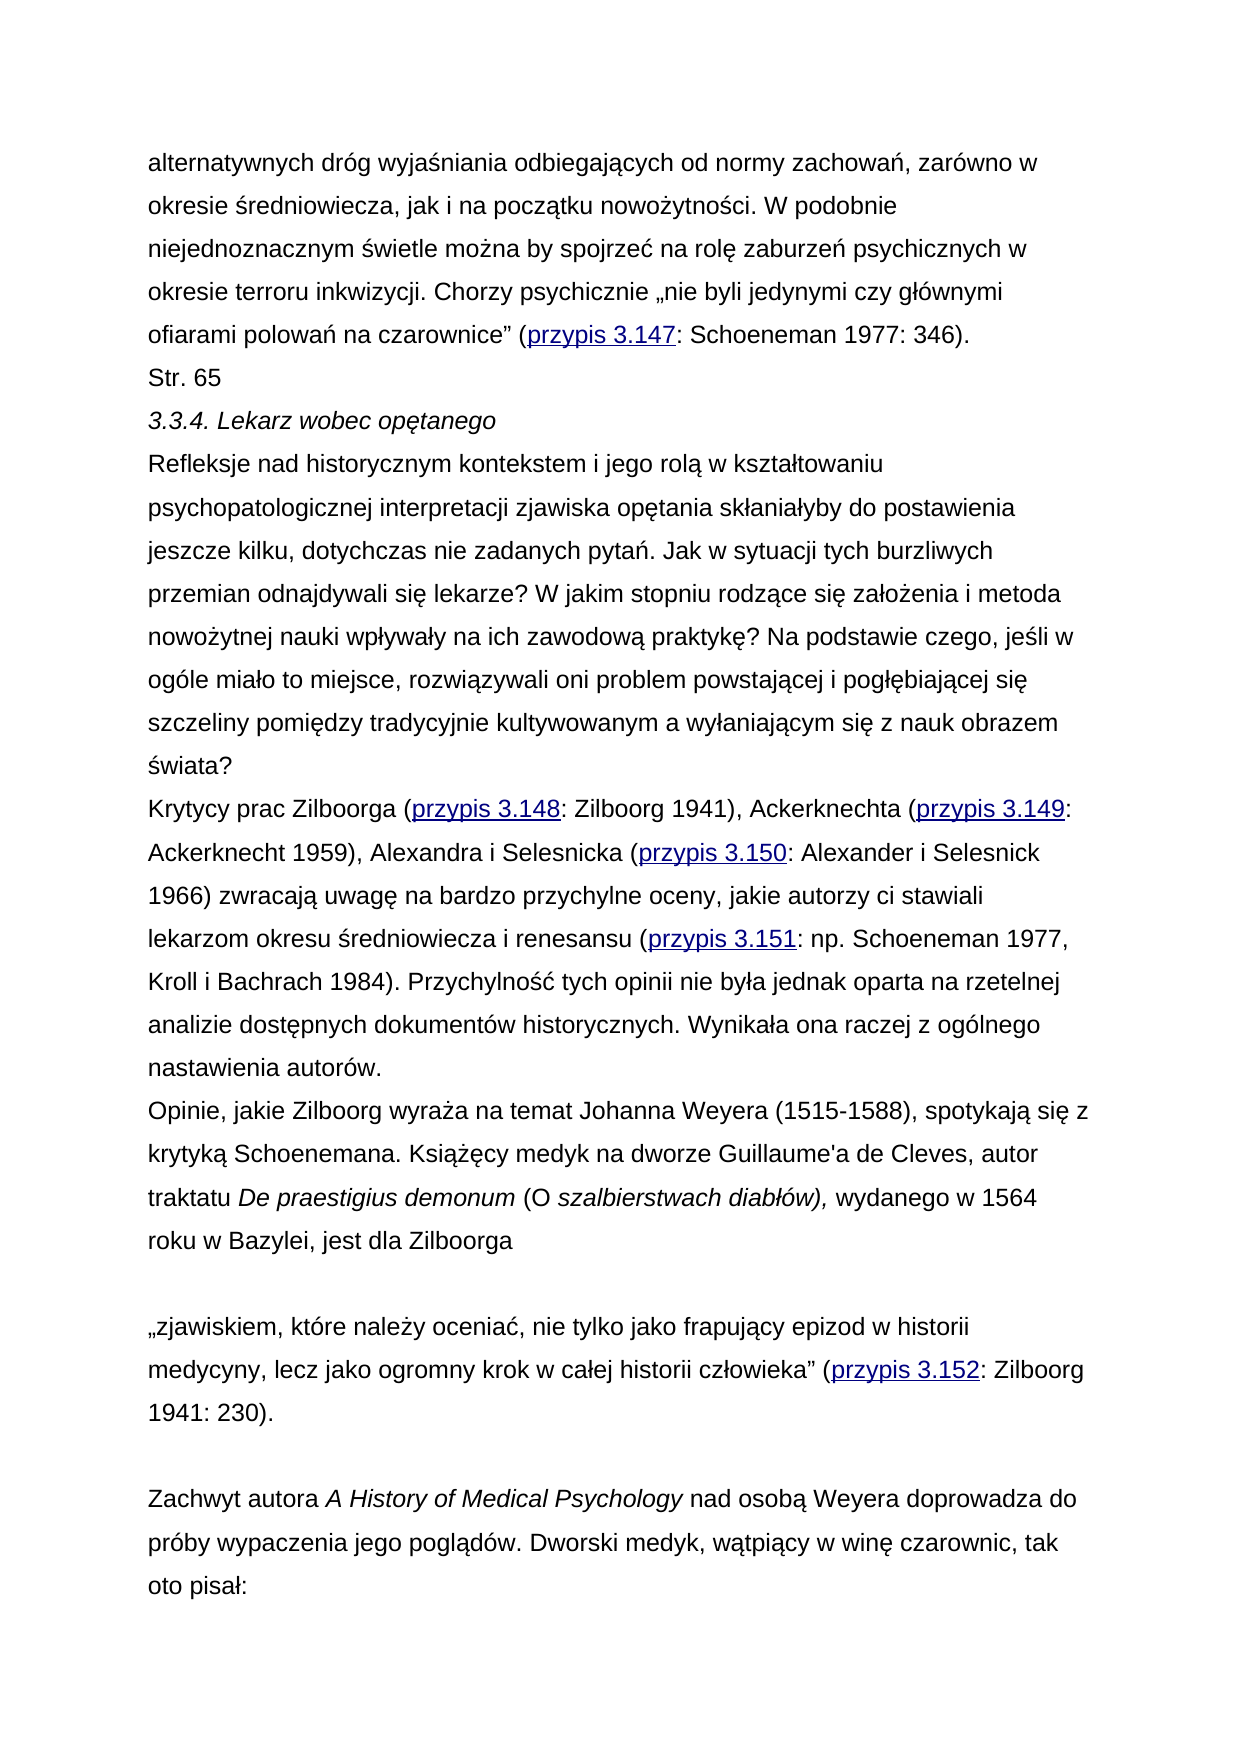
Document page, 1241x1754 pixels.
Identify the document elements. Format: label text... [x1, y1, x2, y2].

text Str. 65 [148, 363, 1093, 392]
text „zjawiskiem, które należy oceniać, nie tylko jako frapujący epizod w historii medycyny, lecz jako ogromny krok w całej historii człowieka” (przypis 3.152: Zilboorg 1941: 230). [148, 1312, 1093, 1427]
text Refleksje nad historycznym kontekstem i jego rolą w kształtowaniu psychopatologicznej interpretacji zjawiska opętania skłaniałyby do postawienia jeszcze kilku, dotychczas nie zadanych pytań. Jak w sytuacji tych burzliwych przemian odnajdywali się lekarze? W jakim stopniu rodzące się założenia i metoda nowożytnej nauki wpływały na ich zawodową praktykę? Na podstawie czego, jeśli w ogóle miało to miejsce, rozwiązywali oni problem powstającej i pogłębiającej się szczeliny pomiędzy tradycyjnie kultywowanym a wyłaniającym się z nauk obrazem świata? [148, 449, 1093, 780]
text 3.3.4. Lekarz wobec opętanego [148, 406, 1093, 435]
text Zachwyt autora A History of Medical Psychology nad osobą Weyera doprowadza do próby wypaczenia jego poglądów. Dworski medyk, wątpiący w winę czarownic, tak oto pisał: [148, 1484, 1093, 1599]
text alternatywnych dróg wyjaśniania odbiegających od normy zachowań, zarówno w okresie średniowiecza, jak i na początku nowożytności. W podobnie niejednoznacznym świetle można by spojrzeć na rolę zaburzeń psychicznych w okresie terroru inkwizycji. Chorzy psychicznie „nie byli jedynymi czy głównymi ofiarami polowań na czarownice” (przypis 3.147: Schoeneman 1977: 346). [148, 148, 1093, 349]
text Krytycy prac Zilboorga (przypis 3.148: Zilboorg 1941), Ackerknechta (przypis 3.149: Ackerknecht 1959), Alexandra i Selesnicka (przypis 3.150: Alexander i Selesnick 1966) zwracają uwagę na bardzo przychylne oceny, jakie autorzy ci stawiali lekarzom okresu średniowiecza i renesansu (przypis 3.151: np. Schoeneman 1977, Kroll i Bachrach 1984). Przychylność tych opinii nie była jednak oparta na rzetelnej analizie dostępnych dokumentów historycznych. Wynikała ona raczej z ogólnego nastawienia autorów. [148, 794, 1093, 1082]
text Opinie, jakie Zilboorg wyraża na temat Johanna Weyera (1515-1588), spotykają się z krytyką Schoenemana. Książęcy medyk na dworze Guillaume'a de Cleves, autor traktatu De praestigius demonum (O szalbierstwach diabłów), wydanego w 1564 roku w Bazylei, jest dla Zilboorga [148, 1096, 1093, 1254]
